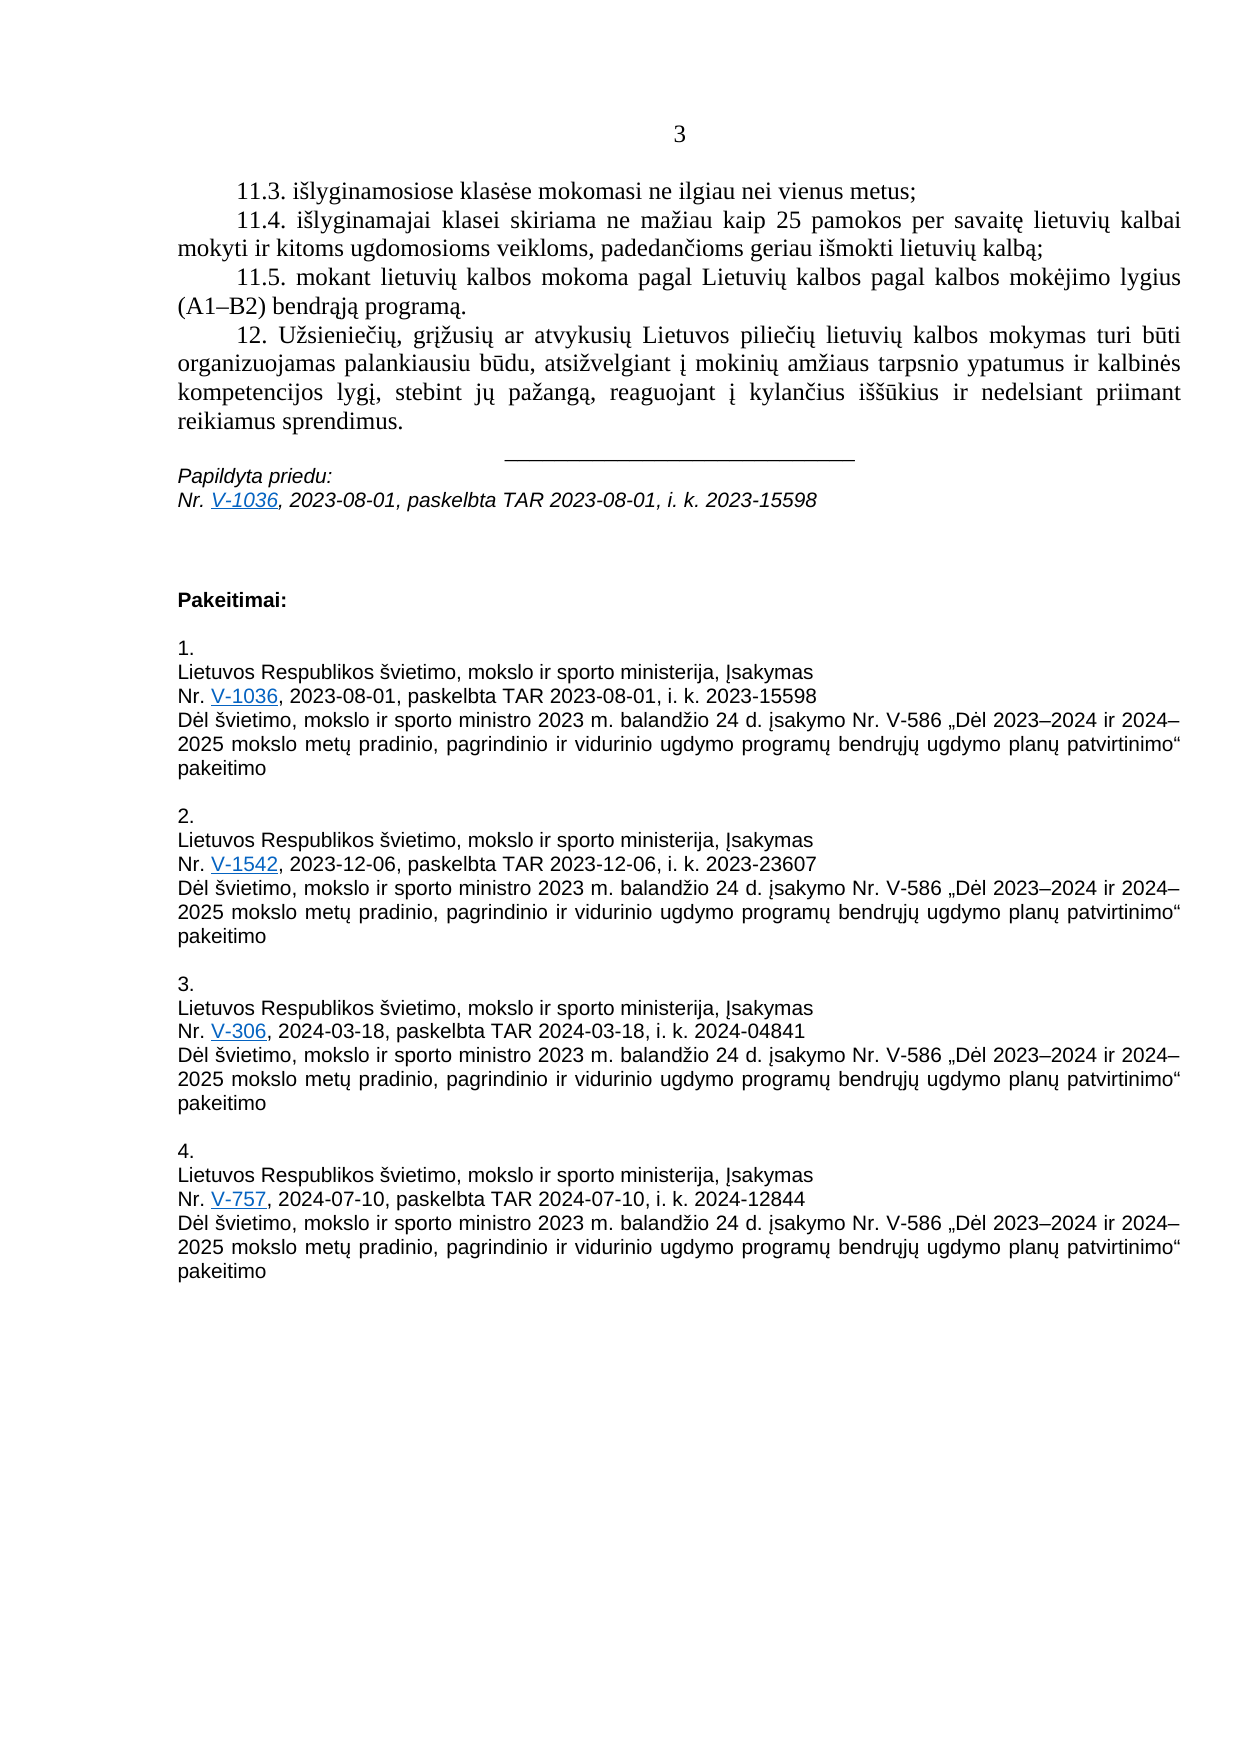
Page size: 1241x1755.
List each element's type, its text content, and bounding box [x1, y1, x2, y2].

text 2. [177, 804, 1182, 828]
text Nr. V-1036, 2023-08-01, paskelbta TAR 2023-08-01, i. k. 2023-15598 [177, 684, 1182, 708]
text 11.5. mokant lietuvių kalbos mokoma pagal Lietuvių kalbos pagal kalbos mokėjimo lygius (A1–B2) bendrąją programą. [177, 262, 1182, 320]
text ____________________________ [177, 435, 1182, 463]
text 11.3. išlyginamosiose klasėse mokomasi ne ilgiau nei vienus metus; [177, 176, 1182, 205]
text Dėl švietimo, mokslo ir sporto ministro 2023 m. balandžio 24 d. įsakymo Nr. V-586 „Dėl 2023–2024 ir 2024–2025 mokslo metų pradinio, pagrindinio ir vidurinio ugdymo programų bendrųjų ugdymo planų patvirtinimo“ pakeitimo [177, 1211, 1182, 1283]
text Nr. V-1036, 2023-08-01, paskelbta TAR 2023-08-01, i. k. 2023-15598 [177, 487, 1182, 511]
text Dėl švietimo, mokslo ir sporto ministro 2023 m. balandžio 24 d. įsakymo Nr. V-586 „Dėl 2023–2024 ir 2024–2025 mokslo metų pradinio, pagrindinio ir vidurinio ugdymo programų bendrųjų ugdymo planų patvirtinimo“ pakeitimo [177, 1043, 1182, 1115]
text Nr. V-757, 2024-07-10, paskelbta TAR 2024-07-10, i. k. 2024-12844 [177, 1187, 1182, 1211]
text Lietuvos Respublikos švietimo, mokslo ir sporto ministerija, Įsakymas [177, 995, 1182, 1019]
text Lietuvos Respublikos švietimo, mokslo ir sporto ministerija, Įsakymas [177, 828, 1182, 852]
text Nr. V-306, 2024-03-18, paskelbta TAR 2024-03-18, i. k. 2024-04841 [177, 1019, 1182, 1043]
text Nr. V-1542, 2023-12-06, paskelbta TAR 2023-12-06, i. k. 2023-23607 [177, 852, 1182, 876]
text 3. [177, 971, 1182, 995]
text Dėl švietimo, mokslo ir sporto ministro 2023 m. balandžio 24 d. įsakymo Nr. V-586 „Dėl 2023–2024 ir 2024–2025 mokslo metų pradinio, pagrindinio ir vidurinio ugdymo programų bendrųjų ugdymo planų patvirtinimo“ pakeitimo [177, 708, 1182, 780]
text Lietuvos Respublikos švietimo, mokslo ir sporto ministerija, Įsakymas [177, 1163, 1182, 1187]
text 4. [177, 1139, 1182, 1163]
text Pakeitimai: [177, 588, 1182, 612]
text Papildyta priedu: [177, 463, 1182, 487]
text 11.4. išlyginamajai klasei skiriama ne mažiau kaip 25 pamokos per savaitę lietuvių kalbai mokyti ir kitoms ugdomosioms veikloms, padedančioms geriau išmokti lietuvių kalbą; [177, 205, 1182, 262]
text Dėl švietimo, mokslo ir sporto ministro 2023 m. balandžio 24 d. įsakymo Nr. V-586 „Dėl 2023–2024 ir 2024–2025 mokslo metų pradinio, pagrindinio ir vidurinio ugdymo programų bendrųjų ugdymo planų patvirtinimo“ pakeitimo [177, 876, 1182, 947]
text 12. Užsieniečių, grįžusių ar atvykusių Lietuvos piliečių lietuvių kalbos mokymas turi būti organizuojamas palankiausiu būdu, atsižvelgiant į mokinių amžiaus tarpsnio ypatumus ir kalbinės kompetencijos lygį, stebint jų pažangą, reaguojant į kylančius iššūkius ir nedelsiant priimant reikiamus sprendimus. [177, 320, 1182, 435]
text Lietuvos Respublikos švietimo, mokslo ir sporto ministerija, Įsakymas [177, 660, 1182, 684]
text 1. [177, 636, 1182, 660]
